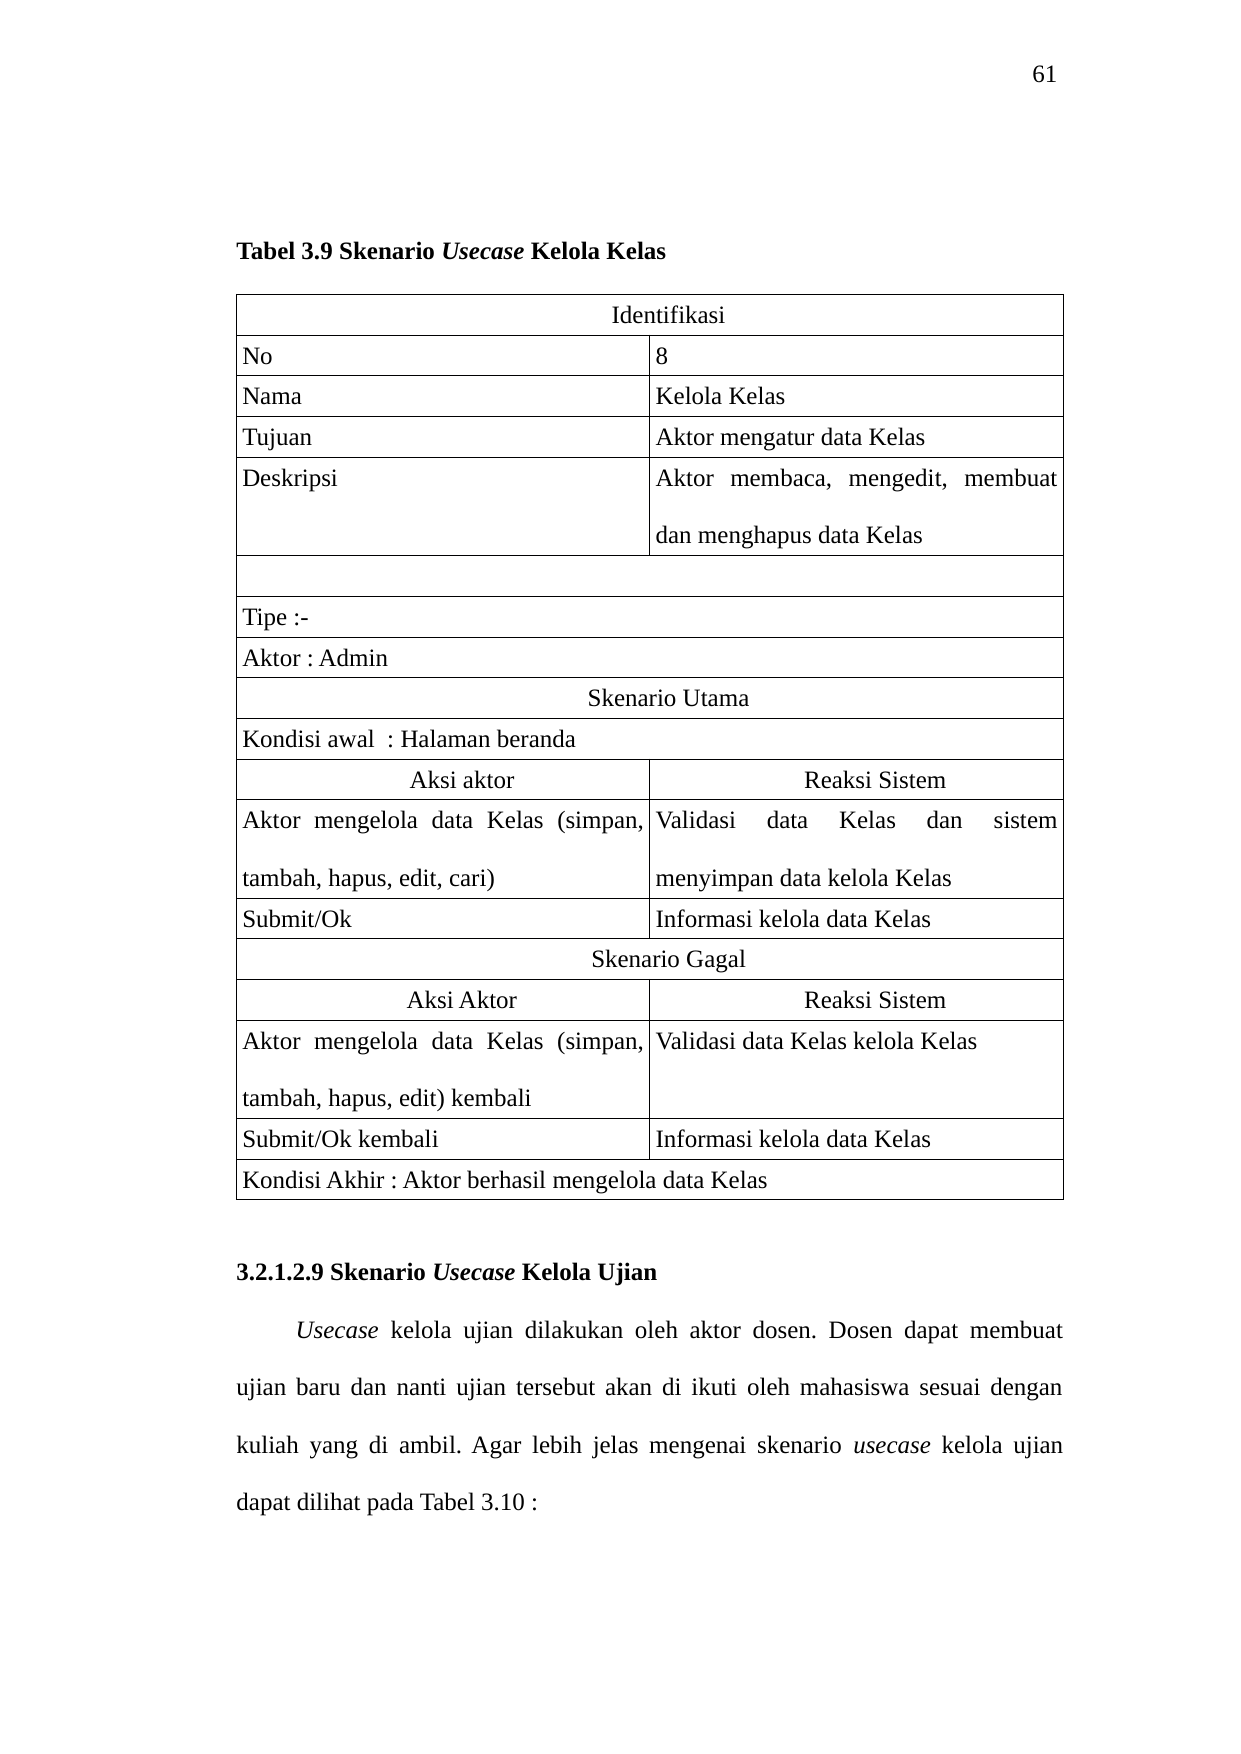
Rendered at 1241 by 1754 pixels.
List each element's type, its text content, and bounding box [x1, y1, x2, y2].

table_cell Reaksi Sistem [650, 980, 1063, 1020]
subtitle Tabel 3.9 Skenario Usecase Kelola Kelas [236, 236, 1063, 265]
table_cell 8 [650, 336, 1063, 375]
table_cell [237, 556, 1063, 596]
table_cell Informasi kelola data Kelas [650, 899, 1063, 938]
table_cell Submit/Ok kembali [237, 1119, 649, 1159]
table_cell Reaksi Sistem [650, 760, 1063, 799]
table_cell Kelola Kelas [650, 376, 1063, 416]
table_cell Aksi aktor [237, 760, 649, 799]
table_cell Aktor mengatur data Kelas [650, 417, 1063, 457]
table_cell Nama [237, 376, 649, 416]
table_cell Aksi Aktor [237, 980, 649, 1020]
table_cell Validasi data Kelas dan sistem menyimpan data kelola Kelas [650, 800, 1063, 897]
table_cell Aktor mengelola data Kelas (simpan, tambah, hapus, edit) kembali [237, 1021, 649, 1118]
subtitle 3.2.1.2.9 Skenario Usecase Kelola Ujian [236, 1257, 1063, 1286]
table_cell Tipe :- [237, 597, 1063, 636]
table_cell Aktor membaca, mengedit, membuat dan menghapus data Kelas [650, 458, 1063, 555]
table_cell Deskripsi [237, 458, 649, 555]
table_cell Skenario Gagal [237, 939, 1063, 979]
table_cell Submit/Ok [237, 899, 649, 938]
table_cell Aktor mengelola data Kelas (simpan, tambah, hapus, edit, cari) [237, 800, 649, 897]
table_cell Validasi data Kelas kelola Kelas [650, 1021, 1063, 1118]
text Usecase kelola ujian dilakukan oleh aktor dosen. Dosen dapat membuat ujian baru dan nanti ujian tersebut akan di ikuti oleh mahasiswa sesuai dengan kuliah yang di ambil. Agar lebih jelas mengenai skenario usecase kelola ujian dapat dilihat pada Tabel 3.10 : [236, 1315, 1063, 1516]
table_cell Kondisi awal : Halaman beranda [237, 719, 1063, 758]
table_header Identifikasi [237, 295, 1063, 334]
table_cell Informasi kelola data Kelas [650, 1119, 1063, 1159]
table_cell Tujuan [237, 417, 649, 457]
table_cell No [237, 336, 649, 375]
table_cell Skenario Utama [237, 678, 1063, 718]
table_cell Kondisi Akhir : Aktor berhasil mengelola data Kelas [237, 1160, 1063, 1199]
table_cell Aktor : Admin [237, 638, 1063, 677]
